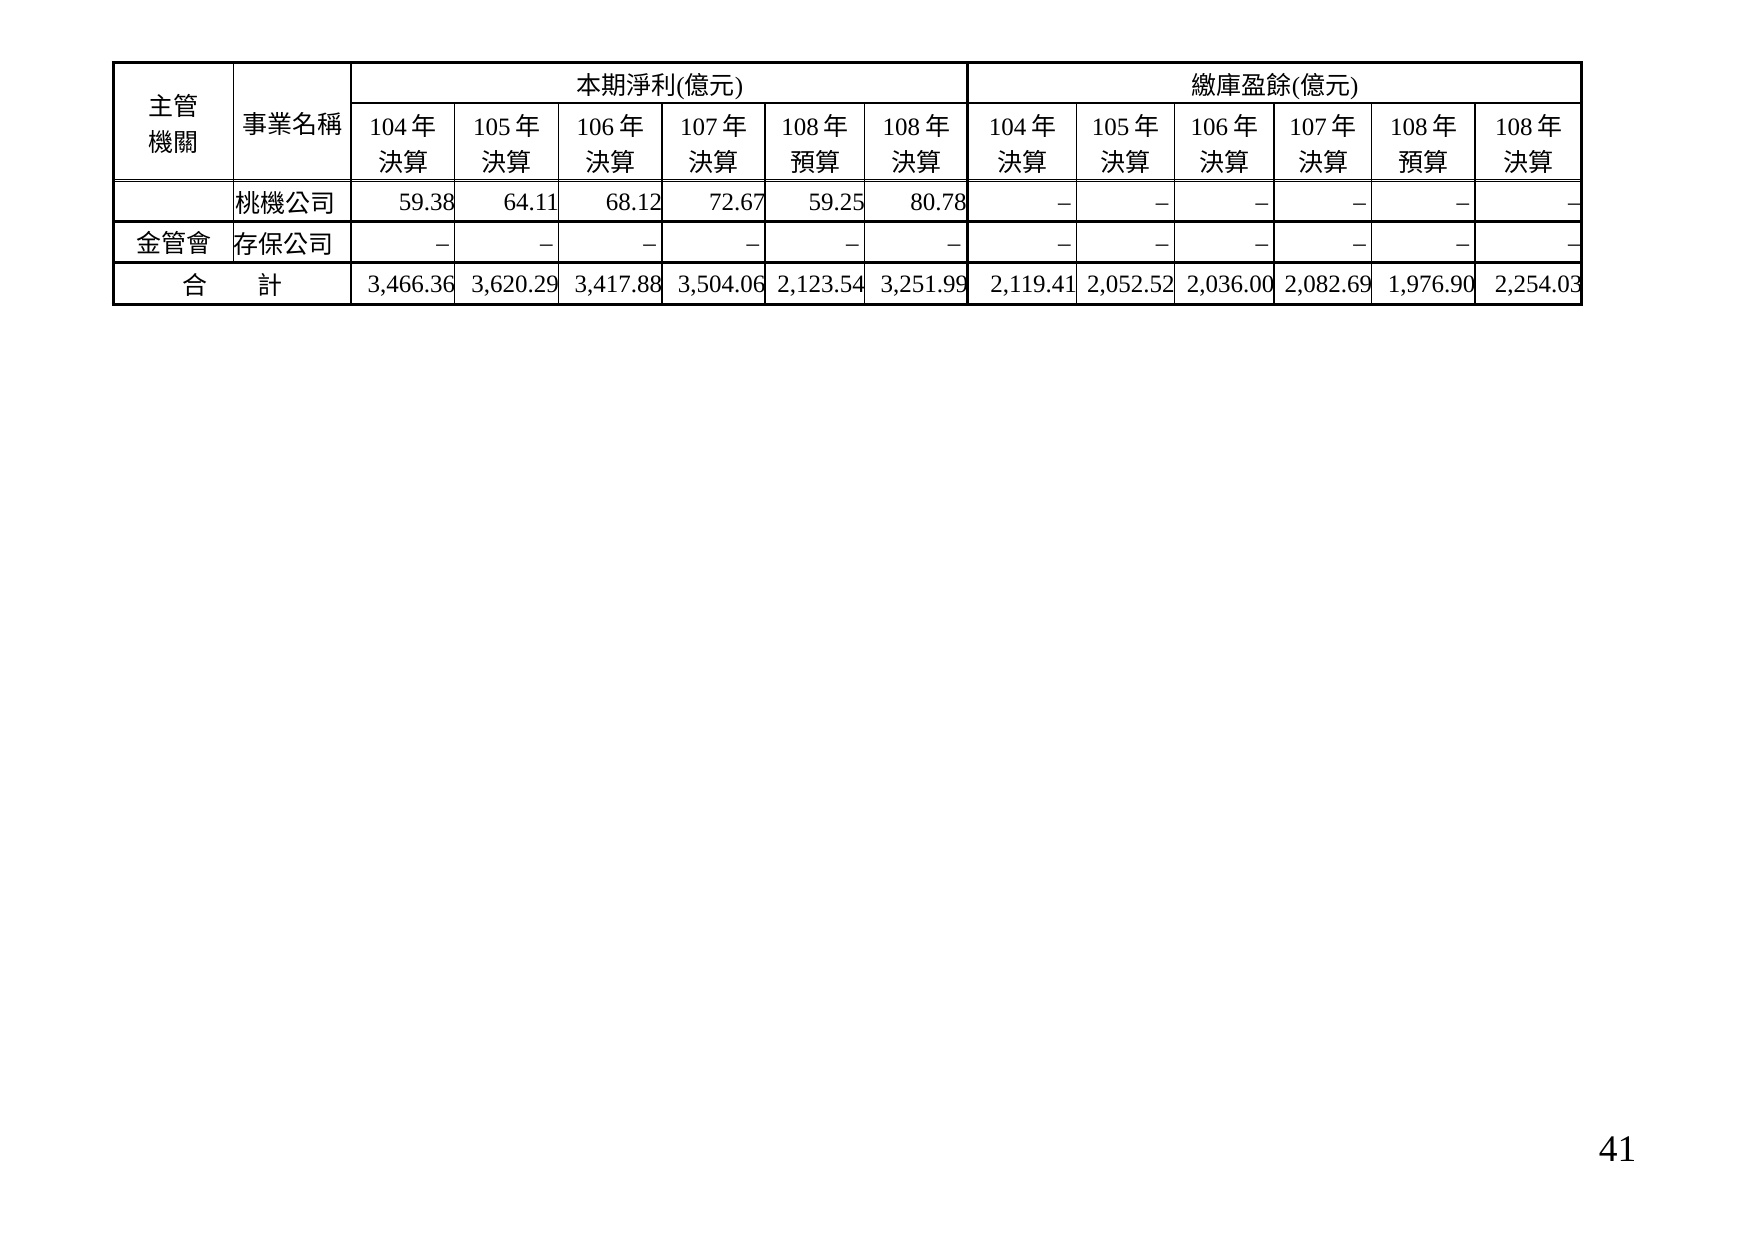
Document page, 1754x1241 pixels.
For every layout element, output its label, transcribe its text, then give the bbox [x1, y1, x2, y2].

table_cell 104年 決算 [352, 104, 454, 179]
table_cell – [1275, 182, 1371, 220]
table_cell 105年 決算 [455, 104, 558, 179]
table_cell 1,976.90 [1372, 264, 1474, 303]
table_cell – [352, 223, 454, 261]
table_cell 3,251.99 [865, 264, 966, 303]
table_cell 108年 決算 [865, 104, 966, 179]
table_cell – [455, 223, 558, 261]
table_cell 72.67 [663, 182, 764, 220]
table_cell – [1275, 223, 1371, 261]
table_cell – [969, 182, 1076, 220]
table_header 繳庫盈餘(億元) [969, 64, 1580, 102]
table_cell 107年 決算 [1275, 104, 1371, 179]
table_cell – [1175, 223, 1273, 261]
table_cell 107年 決算 [663, 104, 764, 179]
table_cell 金管會 [115, 223, 233, 261]
table_cell 68.12 [559, 182, 661, 220]
table_cell – [1175, 182, 1273, 220]
table_cell 存保公司 [234, 223, 350, 261]
table_cell – [663, 223, 764, 261]
table_cell – [865, 223, 966, 261]
table_cell – [1077, 223, 1174, 261]
table_cell 2,254.03 [1476, 264, 1580, 303]
table_cell 59.25 [766, 182, 864, 220]
table_cell 3,466.36 [352, 264, 454, 303]
table_cell – [559, 223, 661, 261]
table_cell 106年 決算 [559, 104, 661, 179]
table_cell 104年 決算 [969, 104, 1076, 179]
table_cell – [1372, 223, 1474, 261]
table_cell 3,417.88 [559, 264, 661, 303]
table_cell – [1372, 182, 1474, 220]
table_cell 2,123.54 [766, 264, 864, 303]
table_cell 108年 預算 [1372, 104, 1474, 179]
table_cell 80.78 [865, 182, 966, 220]
table_header 事業名稱 [234, 64, 350, 179]
table_cell 桃機公司 [234, 182, 350, 220]
table_cell 64.11 [455, 182, 558, 220]
table_cell 106年 決算 [1175, 104, 1273, 179]
table_cell 合 計 [115, 264, 350, 303]
table_cell 105年 決算 [1077, 104, 1174, 179]
table_cell 108年 預算 [766, 104, 864, 179]
table_cell 59.38 [352, 182, 454, 220]
table_cell – [1077, 182, 1174, 220]
table_cell – [1476, 182, 1580, 220]
table_cell 108年 決算 [1476, 104, 1580, 179]
table_cell 2,036.00 [1175, 264, 1273, 303]
table_cell 2,052.52 [1077, 264, 1174, 303]
table_header 本期淨利(億元) [352, 64, 966, 102]
table_cell – [1476, 223, 1580, 261]
table_cell 2,082.69 [1275, 264, 1371, 303]
table_cell – [766, 223, 864, 261]
table_header 主管 機關 [115, 64, 233, 179]
table_cell 3,620.29 [455, 264, 558, 303]
table_cell [115, 182, 233, 220]
table_cell – [969, 223, 1076, 261]
table_cell 2,119.41 [969, 264, 1076, 303]
table_cell 3,504.06 [663, 264, 764, 303]
